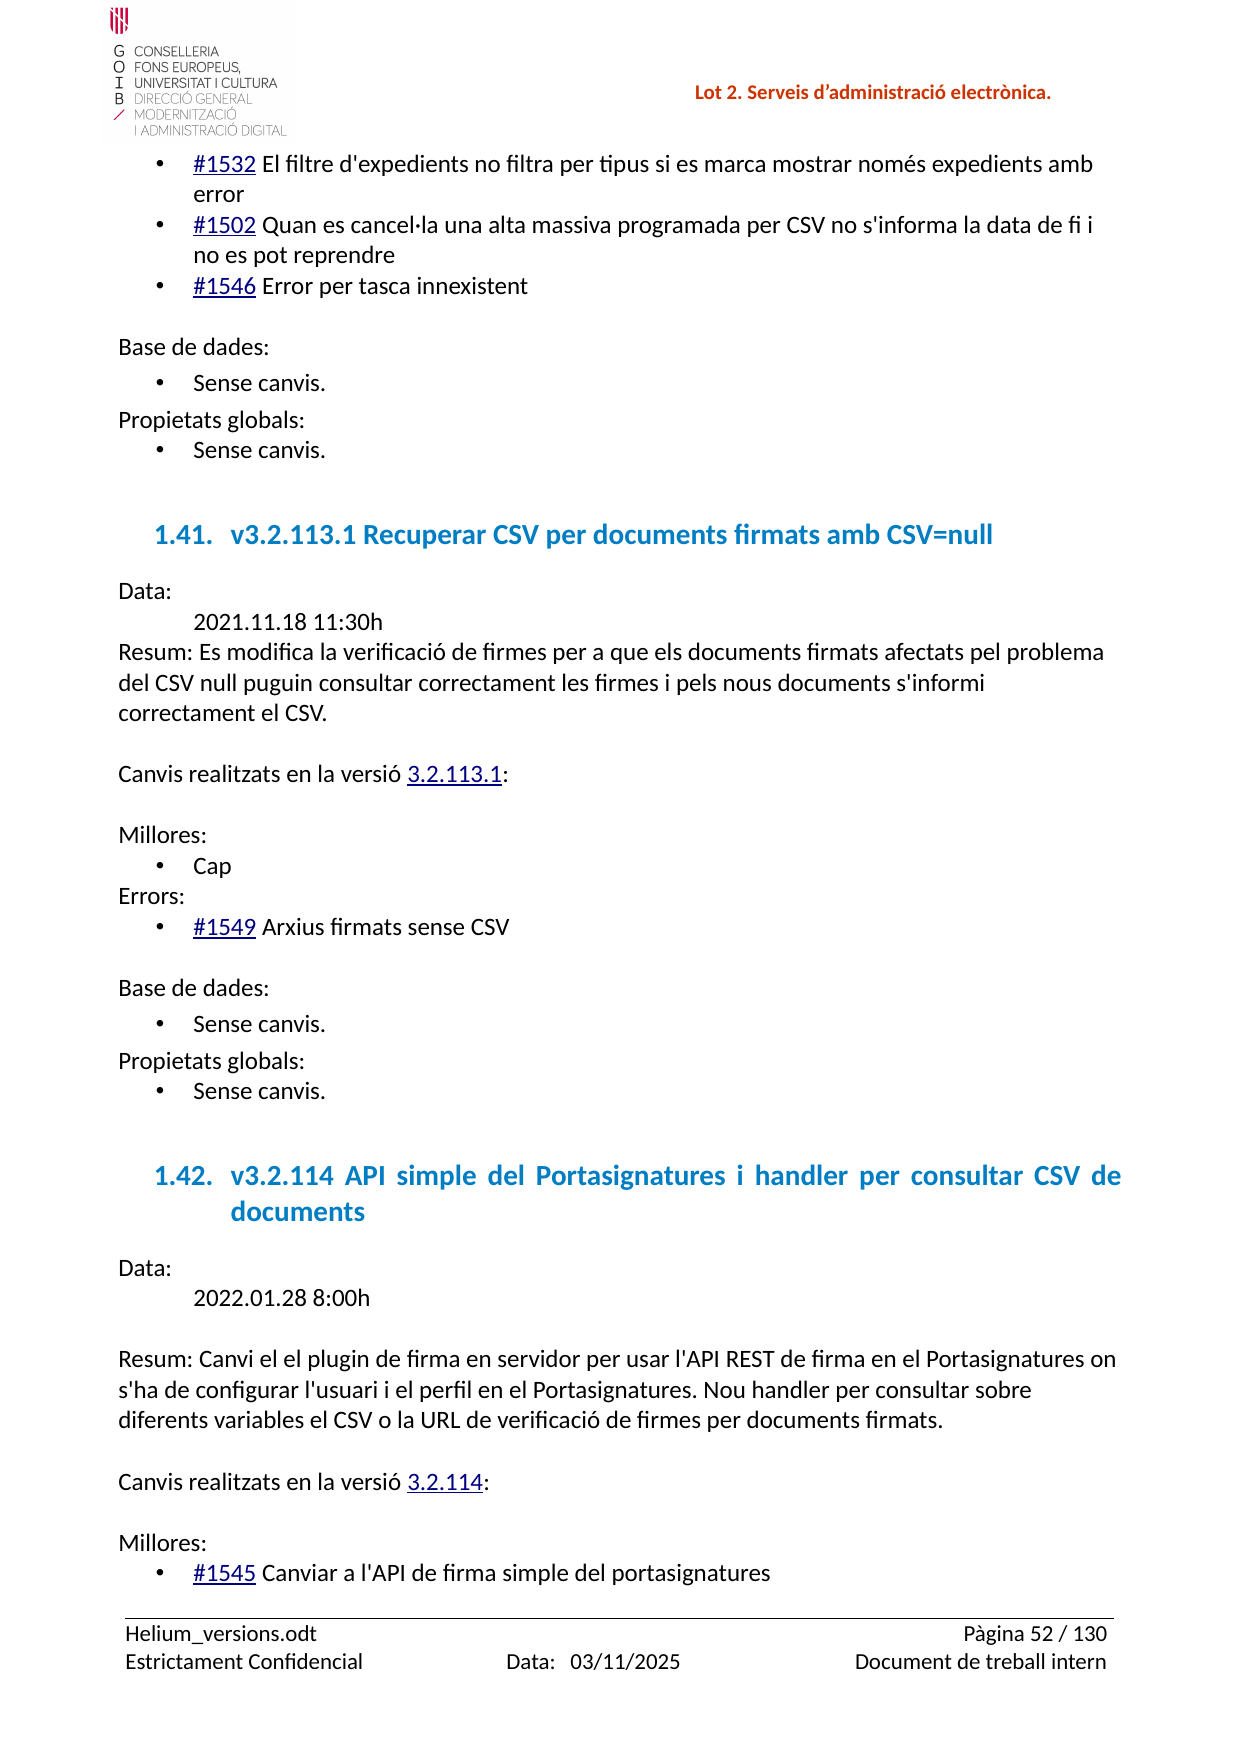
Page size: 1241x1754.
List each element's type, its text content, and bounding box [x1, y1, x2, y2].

text 2021.11.18 11:30h [118, 606, 1122, 636]
text Base de dades: [118, 331, 1122, 361]
subtitle v3.2.113.1 Recuperar CSV per documents firmats amb CSV=null [153, 516, 1122, 552]
list Sense canvis. [156, 1075, 1122, 1106]
text Data: [118, 1252, 1122, 1282]
text Resum: Es modifica la verificació de firmes per a que els documents firmats afectats pel problema del CSV null puguin consultar correctament les firmes i pels nous documents s'informi correctament el CSV. [118, 636, 1122, 728]
subtitle v3.2.114 API simple del Portasignatures i handler per consultar CSV de documents [153, 1157, 1122, 1228]
text Data: [118, 575, 1122, 606]
text Canvis realitzats en la versió 3.2.113.1: [118, 758, 1122, 789]
list #1545 Canviar a l'API de firma simple del portasignatures [156, 1557, 1122, 1588]
list #1502 Quan es cancel·la una alta massiva programada per CSV no s'informa la data de fi i no es pot reprendre [156, 209, 1122, 270]
text Millores: [118, 819, 1122, 850]
text Millores: [118, 1527, 1122, 1557]
text Propietats globals: [118, 1045, 1122, 1075]
picture [100, 0, 297, 144]
text Resum: Canvi el el plugin de firma en servidor per usar l'API REST de firma en el Portasignatures on s'ha de configurar l'usuari i el perfil en el Portasignatures. Nou handler per consultar sobre diferents variables el CSV o la URL de verificació de firmes per documents firmats. [118, 1343, 1122, 1435]
text Errors: [118, 880, 1122, 911]
text Canvis realitzats en la versió 3.2.114: [118, 1466, 1122, 1496]
list Cap [156, 850, 1122, 880]
list Sense canvis. [156, 1008, 1122, 1039]
text 2022.01.28 8:00h [118, 1282, 1122, 1313]
list Sense canvis. [156, 434, 1122, 465]
list Sense canvis. [156, 367, 1122, 398]
list #1549 Arxius firmats sense CSV [156, 911, 1122, 941]
text Propietats globals: [118, 404, 1122, 434]
list #1546 Error per tasca innexistent [156, 270, 1122, 300]
text Base de dades: [118, 972, 1122, 1002]
list #1532 El filtre d'expedients no filtra per tipus si es marca mostrar només expedients amb error [156, 148, 1122, 209]
